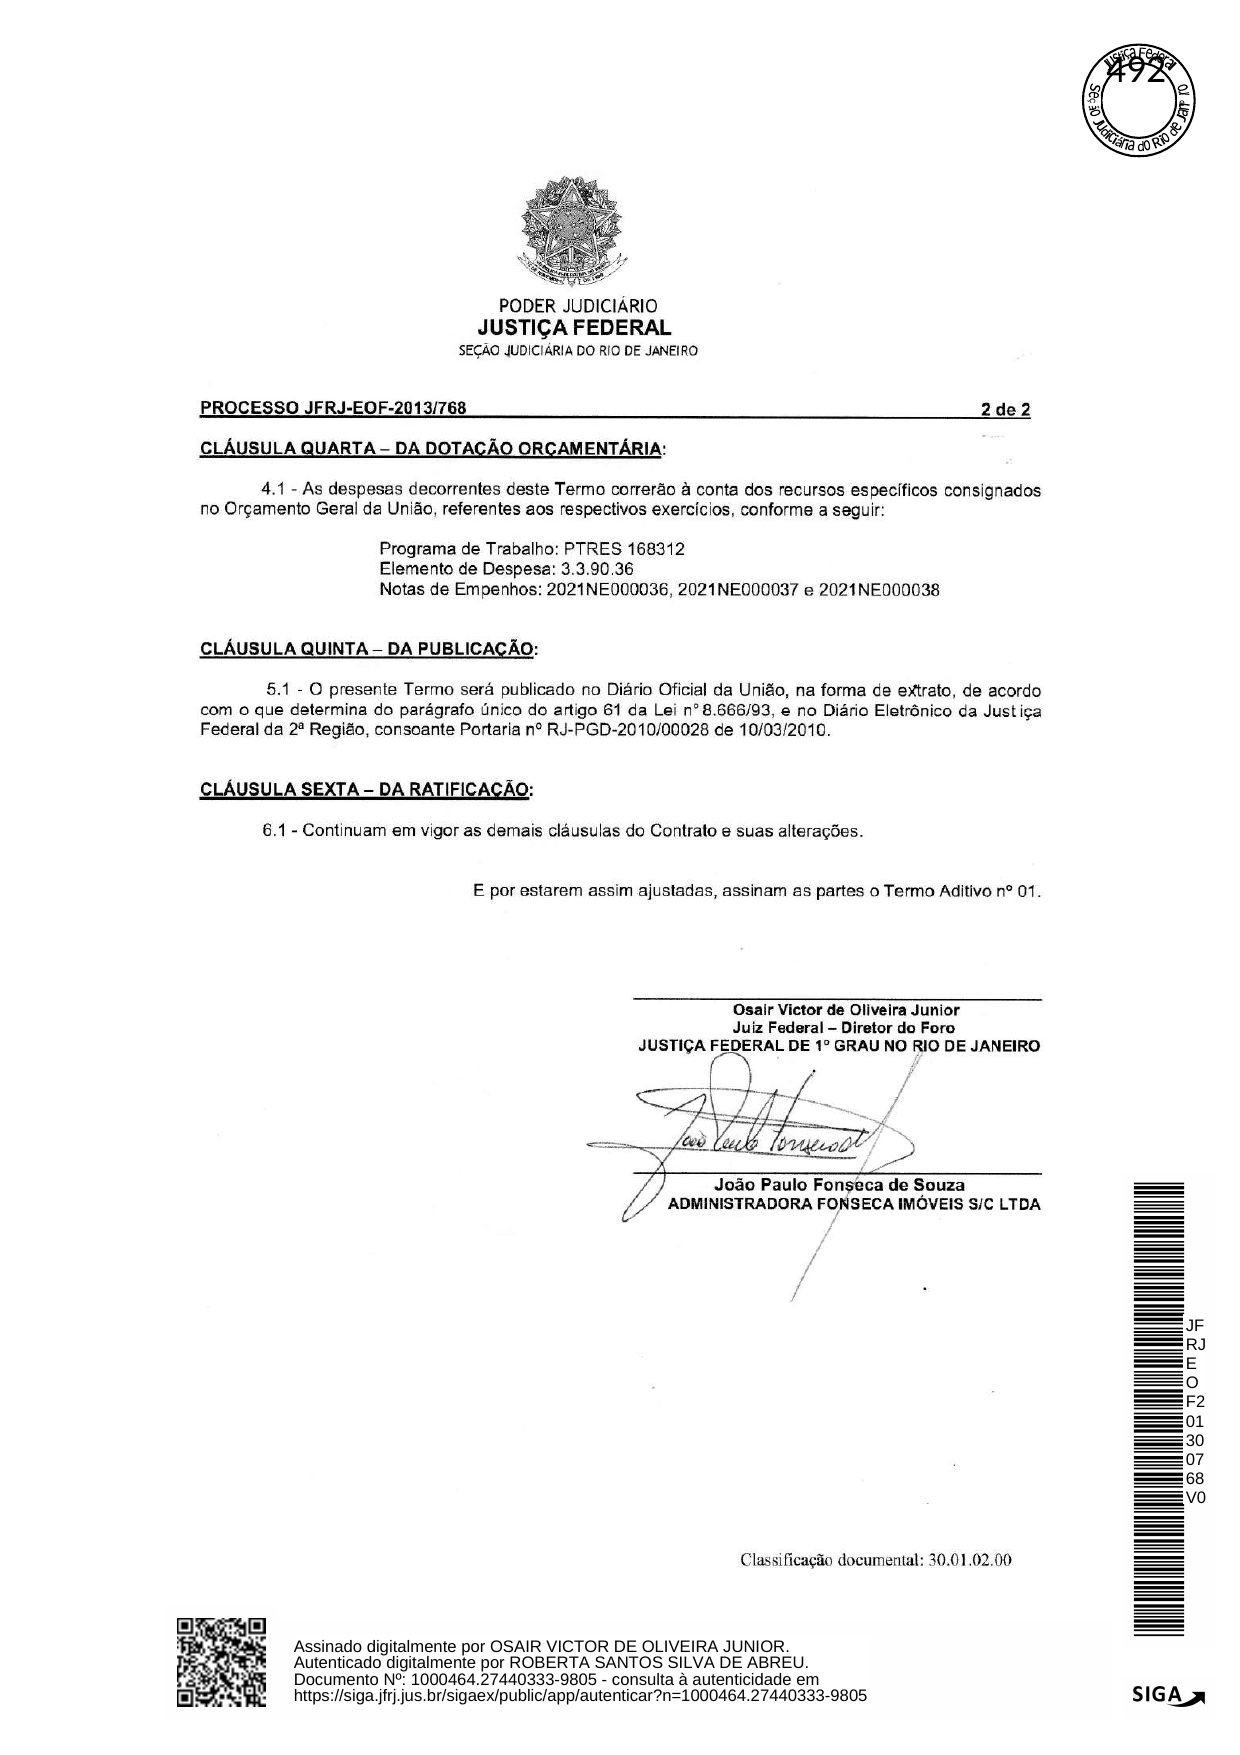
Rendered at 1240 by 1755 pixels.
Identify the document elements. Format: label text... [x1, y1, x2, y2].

text e [1179, 97, 1193, 105]
text JFRJEOF201300768V03 [1186, 1316, 1206, 1504]
text ç [1088, 98, 1099, 106]
